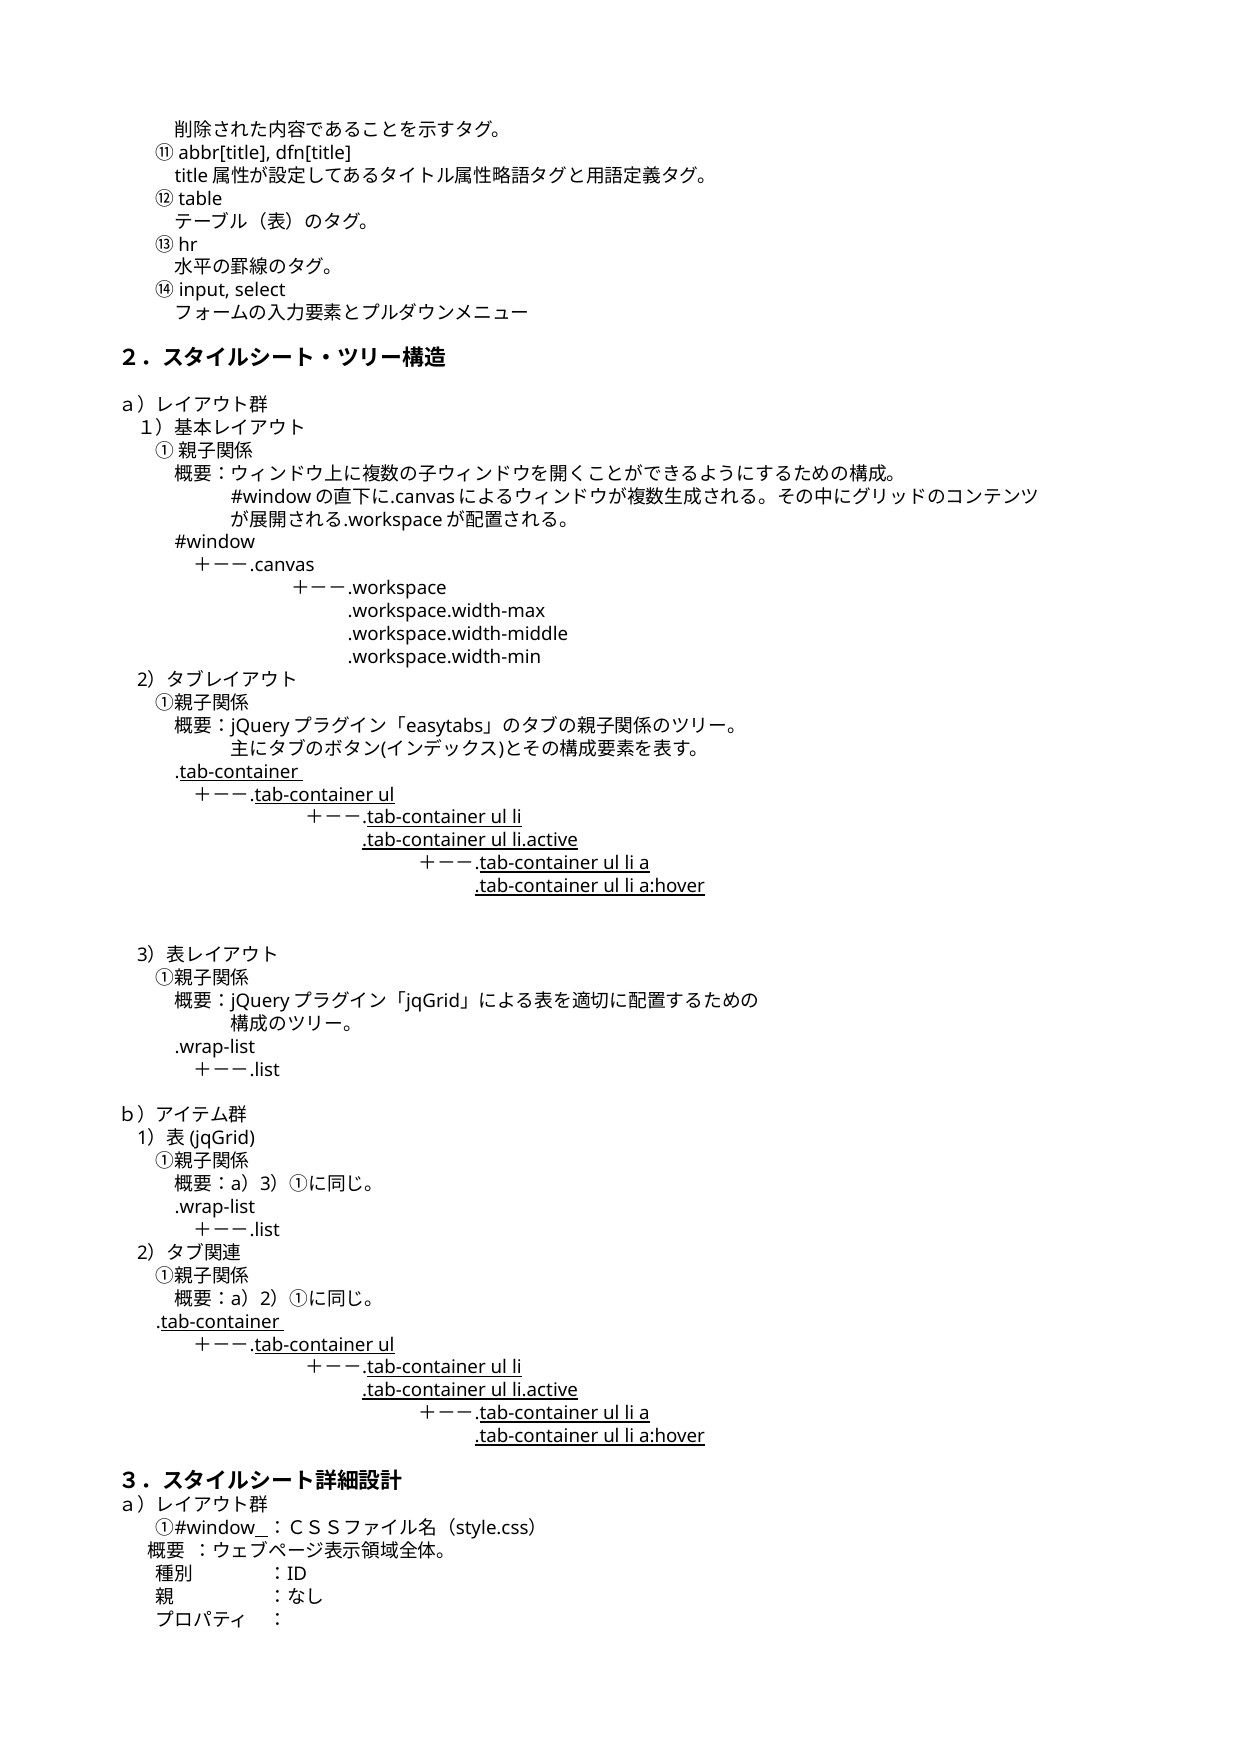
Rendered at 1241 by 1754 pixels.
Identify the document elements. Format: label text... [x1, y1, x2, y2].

text ＋－－.tab-container ul [118, 1333, 1122, 1356]
text ①#window ：ＣＳＳファイル名（style.css） [118, 1516, 1122, 1539]
text ＋－－.canvas [118, 553, 1122, 576]
text ＋－－.tab-container ul li a [118, 851, 1122, 874]
text ３．スタイルシート詳細設計 [118, 1470, 1122, 1493]
text ⑭ input, select [118, 278, 1122, 301]
text ｂ）アイテム群 [118, 1103, 1122, 1126]
text ①親子関係 [118, 1264, 1122, 1287]
text .workspace.width-max [118, 599, 1122, 622]
text .tab-container ul li a:hover [118, 874, 1122, 897]
text .tab-container ul li a:hover [118, 1424, 1122, 1447]
text ＋－－.tab-container ul li [118, 806, 1122, 828]
text 種別 ：ID [118, 1562, 1122, 1585]
text が展開される.workspaceが配置される。 [118, 508, 1122, 531]
text ＋－－.workspace [118, 576, 1122, 599]
text 3）表レイアウト [118, 943, 1122, 966]
text ⑬hr [118, 233, 1122, 256]
text 親 ：なし [118, 1585, 1122, 1608]
text title属性が設定してあるタイトル属性略語タグと用語定義タグ。 [118, 164, 1122, 187]
text １）基本レイアウト [118, 416, 1122, 439]
text .wrap-list [118, 1035, 1122, 1058]
text 削除された内容であることを示すタグ。 [118, 118, 1122, 141]
text ① 親子関係 [118, 439, 1122, 462]
text 1）表 (jqGrid) [118, 1126, 1122, 1149]
text ⑫table [118, 187, 1122, 210]
text #windowの直下に.canvasによるウィンドウが複数生成される。その中にグリッドのコンテンツ [118, 485, 1122, 508]
text 2）タブ関連 [118, 1241, 1122, 1264]
text ①親子関係 [118, 1149, 1122, 1172]
text 概要：jQueryプラグイン「easytabs」のタブの親子関係のツリー。 [118, 714, 1122, 737]
text .tab-container [118, 1310, 1122, 1333]
text ２．スタイルシート・ツリー構造 [118, 347, 1122, 370]
text 概要：a）3）①に同じ。 [118, 1172, 1122, 1195]
text .tab-container [118, 760, 1122, 783]
text #window [118, 531, 1122, 553]
text ＋－－.list [118, 1218, 1122, 1241]
text 構成のツリー。 [118, 1012, 1122, 1035]
text 主にタブのボタン(インデックス)とその構成要素を表す。 [118, 737, 1122, 760]
text 水平の罫線のタグ。 [118, 256, 1122, 278]
text 概要：a）2）①に同じ。 [118, 1287, 1122, 1310]
text フォームの入力要素とプルダウンメニュー [118, 301, 1122, 324]
text ①親子関係 [118, 691, 1122, 714]
text .tab-container ul li.active [118, 1378, 1122, 1401]
text ＋－－.tab-container ul li a [118, 1401, 1122, 1424]
text .tab-container ul li.active [118, 828, 1122, 851]
text プロパティ ： [118, 1608, 1122, 1631]
text ＋－－.tab-container ul li [118, 1356, 1122, 1378]
text ①親子関係 [118, 966, 1122, 989]
text 2）タブレイアウト [118, 668, 1122, 691]
text .workspace.width-middle [118, 622, 1122, 645]
text ⑪abbr[title], dfn[title] [118, 141, 1122, 164]
text 概要：jQueryプラグイン「jqGrid」による表を適切に配置するための [118, 989, 1122, 1012]
text ＋－－.tab-container ul [118, 783, 1122, 806]
text テーブル（表）のタグ。 [118, 210, 1122, 233]
text .wrap-list [118, 1195, 1122, 1218]
text 概要 ：ウェブページ表示領域全体。 [118, 1539, 1122, 1562]
text .workspace.width-min [118, 645, 1122, 668]
text ＋－－.list [118, 1058, 1122, 1081]
text 概要：ウィンドウ上に複数の子ウィンドウを開くことができるようにするための構成。 [118, 462, 1122, 485]
text ａ）レイアウト群 [118, 1493, 1122, 1516]
text ａ）レイアウト群 [118, 393, 1122, 416]
